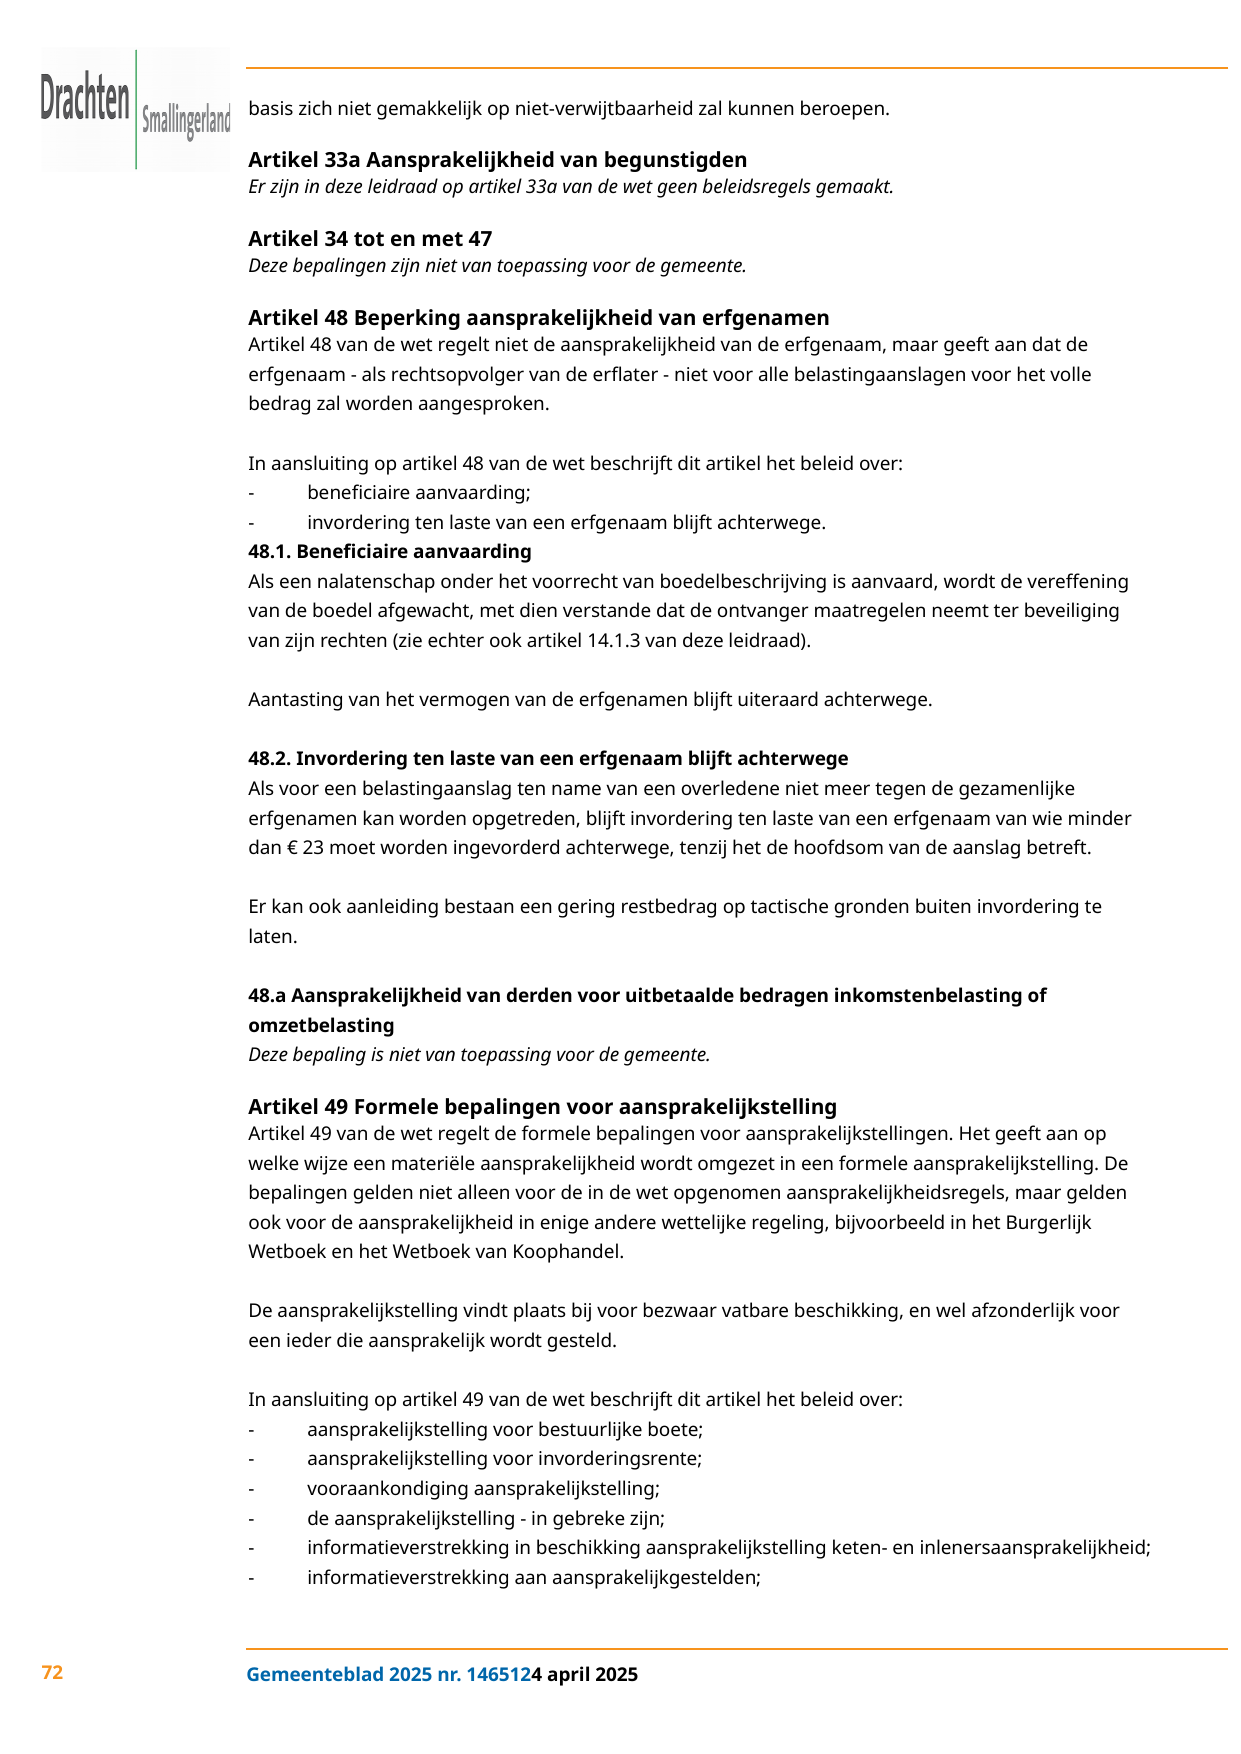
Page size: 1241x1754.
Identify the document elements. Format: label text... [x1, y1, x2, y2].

text 48.1. Beneficiaire aanvaarding [248, 538, 1152, 564]
text Artikel 33a Aansprakelijkheid van begunstigden [248, 145, 1152, 174]
text 48.2. Invordering ten laste van een erfgenaam blijft achterwege [248, 746, 1152, 771]
list aansprakelijkstelling voor invorderingsrente; [248, 1446, 1152, 1471]
list aansprakelijkstelling voor bestuurlijke boete; [248, 1416, 1152, 1442]
text basis zich niet gemakkelijk op niet-verwijtbaarheid zal kunnen beroepen. [248, 95, 1152, 121]
list informatieverstrekking in beschikking aansprakelijkstelling keten- en inlenersaansprakelijkheid; [248, 1534, 1152, 1560]
text De aansprakelijkstelling vindt plaats bij voor bezwaar vatbare beschikking, en wel afzonderlijk voor een ieder die aansprakelijk wordt gesteld. [248, 1298, 1152, 1353]
list beneficiaire aanvaarding; [248, 479, 1152, 505]
list invordering ten laste van een erfgenaam blijft achterwege. [248, 509, 1152, 534]
list informatieverstrekking aan aansprakelijkgestelden; [248, 1564, 1152, 1590]
text Deze bepalingen zijn niet van toepassing voor de gemeente. [248, 252, 1152, 278]
picture [41, 47, 231, 172]
text Aantasting van het vermogen van de erfgenamen blijft uiteraard achterwege. [248, 686, 1152, 712]
text Deze bepaling is niet van toepassing voor de gemeente. [248, 1041, 1152, 1067]
text Er zijn in deze leidraad op artikel 33a van de wet geen beleidsregels gemaakt. [248, 174, 1152, 199]
text Als een nalatenschap onder het voorrecht van boedelbeschrijving is aanvaard, wordt de vereffening van de boedel afgewacht, met dien verstande dat de ontvanger maatregelen neemt ter beveiliging van zijn rechten (zie echter ook artikel 14.1.3 van deze leidraad). [248, 568, 1152, 653]
text Artikel 34 tot en met 47 [248, 224, 1152, 252]
text In aansluiting op artikel 49 van de wet beschrijft dit artikel het beleid over: [248, 1386, 1152, 1412]
list de aansprakelijkstelling - in gebreke zijn; [248, 1505, 1152, 1531]
text Er kan ook aanleiding bestaan een gering restbedrag op tactische gronden buiten invordering te laten. [248, 893, 1152, 949]
text Artikel 49 van de wet regelt de formele bepalingen voor aansprakelijkstellingen. Het geeft aan op welke wijze een materiële aansprakelijkheid wordt omgezet in een formele aansprakelijkstelling. De bepalingen gelden niet alleen voor de in de wet opgenomen aansprakelijkheidsregels, maar gelden ook voor de aansprakelijkheid in enige andere wettelijke regeling, bijvoorbeeld in het Burgerlijk Wetboek en het Wetboek van Koophandel. [248, 1120, 1152, 1264]
text 48.a Aansprakelijkheid van derden voor uitbetaalde bedragen inkomstenbelasting of omzetbelasting [248, 982, 1152, 1037]
list vooraankondiging aansprakelijkstelling; [248, 1475, 1152, 1501]
text Artikel 48 Beperking aansprakelijkheid van erfgenamen [248, 303, 1152, 331]
text Artikel 48 van de wet regelt niet de aansprakelijkheid van de erfgenaam, maar geeft aan dat de erfgenaam - als rechtsopvolger van de erflater - niet voor alle belastingaanslagen voor het volle bedrag zal worden aangesproken. [248, 331, 1152, 416]
text Artikel 49 Formele bepalingen voor aansprakelijkstelling [248, 1092, 1152, 1120]
text In aansluiting op artikel 48 van de wet beschrijft dit artikel het beleid over: [248, 450, 1152, 475]
text Als voor een belastingaanslag ten name van een overledene niet meer tegen de gezamenlijke erfgenamen kan worden opgetreden, blijft invordering ten laste van een erfgenaam van wie minder dan € 23 moet worden ingevorderd achterwege, tenzij het de hoofdsom van de aanslag betreft. [248, 775, 1152, 860]
